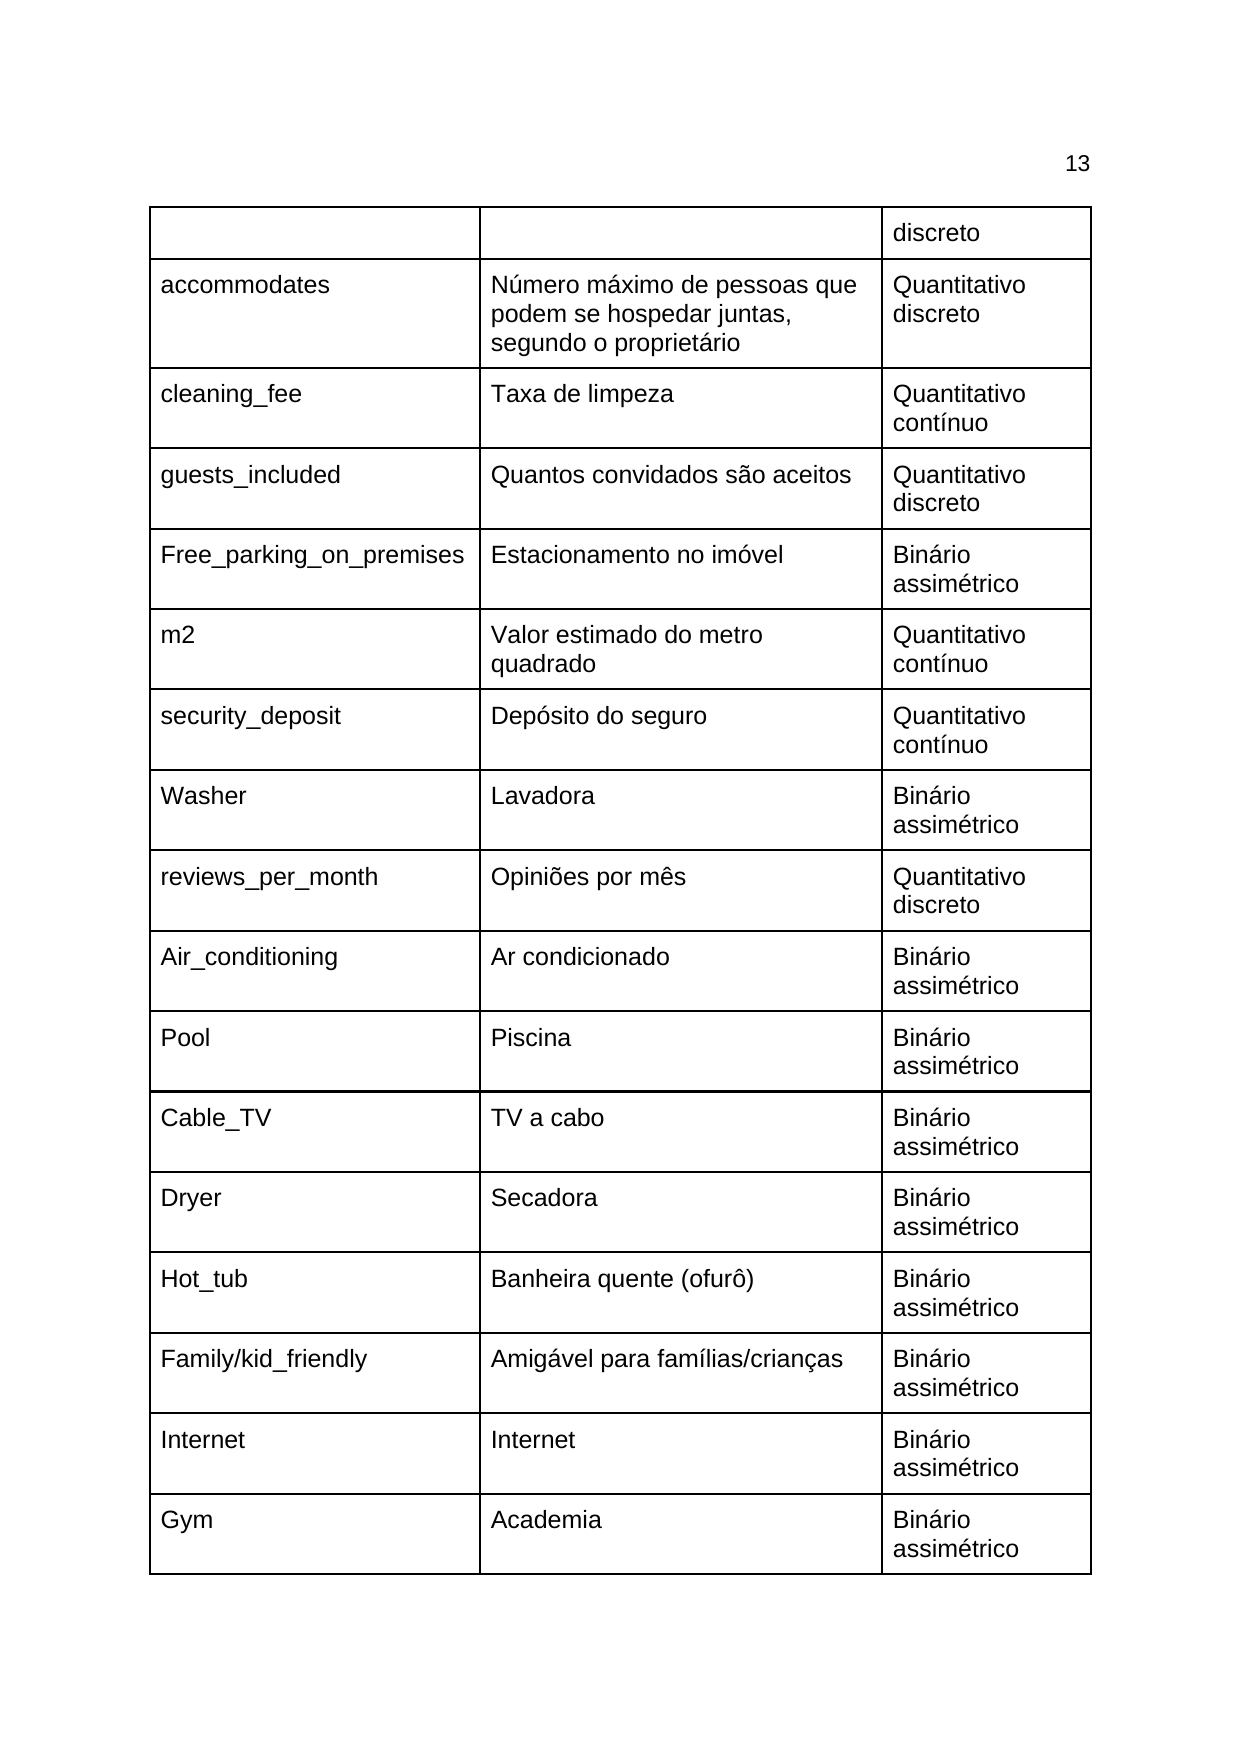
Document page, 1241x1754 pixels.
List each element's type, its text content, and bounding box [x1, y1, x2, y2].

table_cell Gym [151, 1495, 479, 1573]
table_cell Quantos convidados são aceitos [481, 449, 881, 527]
table_cell Quantitativo contínuo [883, 369, 1090, 447]
table_cell Opiniões por mês [481, 851, 881, 929]
table_cell Número máximo de pessoas que podem se hospedar juntas, segundo o proprietário [481, 260, 881, 367]
table_cell Free_parking_on_premises [151, 530, 479, 608]
table_cell Lavadora [481, 771, 881, 849]
table_cell Binário assimétrico [883, 1495, 1090, 1573]
table_cell Air_conditioning [151, 932, 479, 1010]
table_cell Binário assimétrico [883, 1093, 1090, 1171]
table_cell Internet [151, 1414, 479, 1492]
table_cell Banheira quente (ofurô) [481, 1253, 881, 1332]
table_cell cleaning_fee [151, 369, 479, 447]
table_cell Family/kid_friendly [151, 1334, 479, 1412]
table_cell Dryer [151, 1173, 479, 1251]
table_cell Taxa de limpeza [481, 369, 881, 447]
table_cell Binário assimétrico [883, 1334, 1090, 1412]
table_cell Quantitativo contínuo [883, 690, 1090, 769]
table_cell Piscina [481, 1012, 881, 1090]
table_cell Cable_TV [151, 1093, 479, 1171]
table_cell Binário assimétrico [883, 932, 1090, 1010]
table_cell discreto [883, 208, 1090, 257]
table_cell reviews_per_month [151, 851, 479, 929]
table_cell security_deposit [151, 690, 479, 769]
table_cell accommodates [151, 260, 479, 367]
table_cell [481, 208, 881, 257]
table_cell Estacionamento no imóvel [481, 530, 881, 608]
table_cell Ar condicionado [481, 932, 881, 1010]
table_cell Binário assimétrico [883, 530, 1090, 608]
table_cell Quantitativo discreto [883, 260, 1090, 367]
table_cell Binário assimétrico [883, 1414, 1090, 1492]
table_cell Hot_tub [151, 1253, 479, 1332]
table_cell guests_included [151, 449, 479, 527]
table_cell Binário assimétrico [883, 1012, 1090, 1090]
table_cell Washer [151, 771, 479, 849]
table_cell [151, 208, 479, 257]
table_cell Quantitativo contínuo [883, 610, 1090, 688]
table_cell Quantitativo discreto [883, 449, 1090, 527]
table_cell Binário assimétrico [883, 771, 1090, 849]
table_cell Binário assimétrico [883, 1173, 1090, 1251]
table_cell TV a cabo [481, 1093, 881, 1171]
table_cell Secadora [481, 1173, 881, 1251]
table_cell Academia [481, 1495, 881, 1573]
table_cell Binário assimétrico [883, 1253, 1090, 1332]
table_cell Internet [481, 1414, 881, 1492]
table_cell Pool [151, 1012, 479, 1090]
table_cell Depósito do seguro [481, 690, 881, 769]
table_cell m2 [151, 610, 479, 688]
table_cell Valor estimado do metro quadrado [481, 610, 881, 688]
table_cell Quantitativo discreto [883, 851, 1090, 929]
table_cell Amigável para famílias/crianças [481, 1334, 881, 1412]
